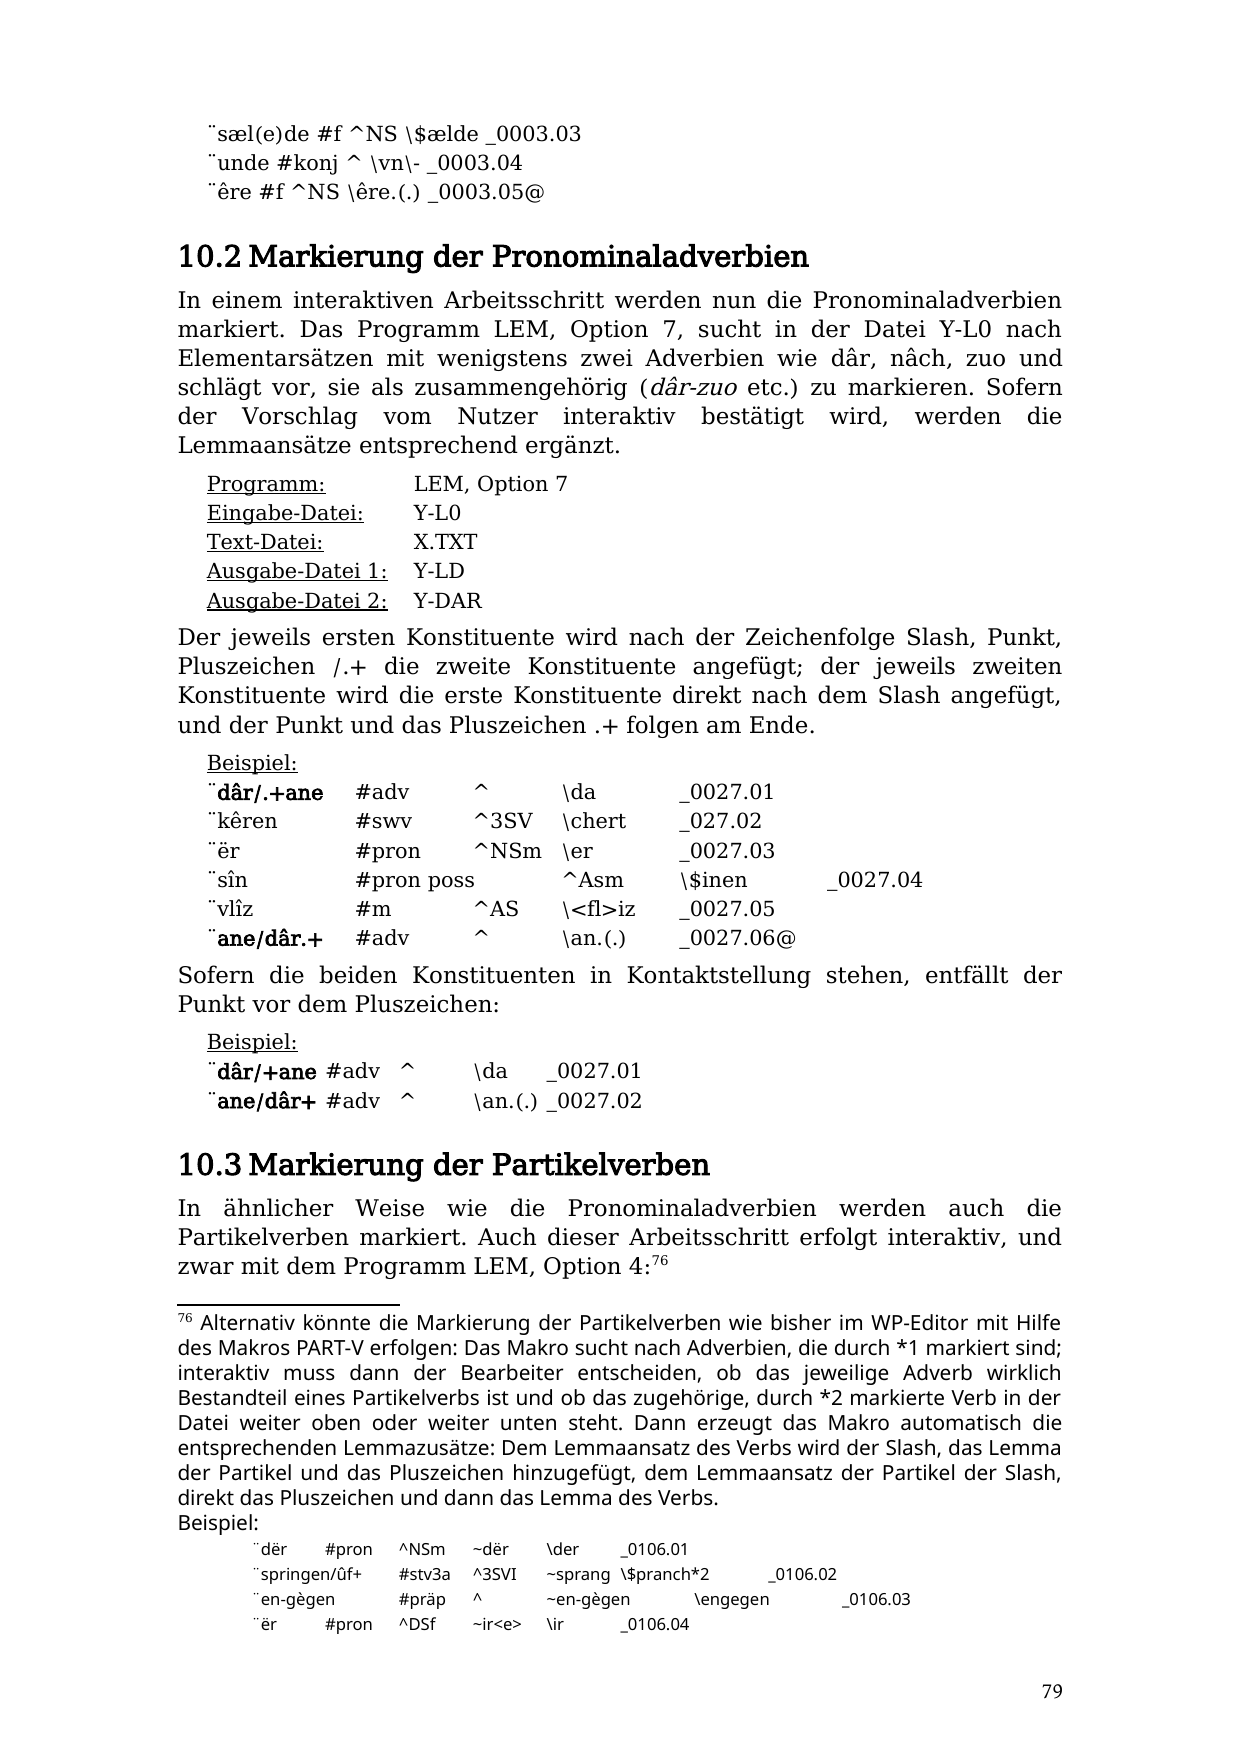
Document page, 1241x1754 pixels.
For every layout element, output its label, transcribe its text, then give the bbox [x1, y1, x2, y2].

subtitle Beispiel: [207, 747, 1063, 776]
text ¨ane/dâr.+ #adv ^ \an.(.) _0027.06@ [207, 922, 1063, 951]
text ¨kêren #swv ^3SV \chert _027.02 [207, 806, 1063, 835]
text ¨springen/ûf+ #stv3a ^3SVI ~sprang \$pranch*2 _0106.02 [177, 1561, 1063, 1586]
text Eingabe-Datei: Y-L0 [207, 497, 1063, 526]
text Ausgabe-Datei 1: Y-LD [207, 556, 1063, 585]
text ¨dâr/.+ane #adv ^ \da _0027.01 [207, 776, 1063, 806]
text In einem interaktiven Arbeitsschritt werden nun die Pronominaladverbien markiert. Das Programm LEM, Option 7, sucht in der Datei Y-L0 nach Elementarsätzen mit wenigstens zwei Adverbien wie dâr, nâch, zuo und schlägt vor, sie als zusammengehörig (dâr-zuo etc.) zu markieren. Sofern der Vorschlag vom Nutzer interaktiv bestätigt wird, werden die Lemmaansätze entsprechend ergänzt. [177, 285, 1063, 460]
subtitle Markierung der Pronominaladverbien [177, 243, 1063, 272]
text Alternativ könnte die Markierung der Partikelverben wie bisher im WP-Editor mit Hilfe des Makros PART-V erfolgen: Das Makro sucht nach Adverbien, die durch *1 markiert sind; interaktiv muss dann der Bearbeiter entscheiden, ob das jeweilige Adverb wirklich Bestandteil eines Partikelverbs ist und ob das zugehörige, durch *2 markierte Verb in der Datei weiter oben oder weiter unten steht. Dann erzeugt das Makro automatisch die entsprechenden Lemmazusätze: Dem Lemmaansatz des Verbs wird der Slash, das Lemma der Partikel und das Pluszeichen hinzugefügt, dem Lemmaansatz der Partikel der Slash, direkt das Pluszeichen und dann das Lemma des Verbs. [177, 1311, 1063, 1511]
text Der jeweils ersten Konstituente wird nach der Zeichenfolge Slash, Punkt, Pluszeichen /.+ die zweite Konstituente angefügt; der jeweils zweiten Konstituente wird die erste Konstituente direkt nach dem Slash angefügt, und der Punkt und das Pluszeichen .+ folgen am Ende. [177, 622, 1063, 739]
subtitle Beispiel: [207, 1026, 1063, 1056]
text ¨dër #pron ^NSm ~dër \der _0106.01 [177, 1536, 1063, 1561]
text ¨en-gègen #präp ^ ~en-gègen \engegen _0106.03 [177, 1586, 1063, 1611]
text Sofern die beiden Konstituenten in Kontaktstellung stehen, entfällt der Punkt vor dem Pluszeichen: [177, 960, 1063, 1018]
text ¨êre #f ^NS \êre.(.) _0003.05@ [207, 176, 1063, 206]
text ¨ër #pron ^NSm \er _0027.03 [207, 835, 1063, 864]
text Ausgabe-Datei 2: Y-DAR [207, 585, 1063, 614]
text ¨ër #pron ^DSf ~ir<e> \ir _0106.04 [177, 1611, 1063, 1636]
text ¨unde #konj ^ \vn\- _0003.04 [207, 147, 1063, 176]
text Programm: LEM, Option 7 [207, 468, 1063, 497]
text In ähnlicher Weise wie die Pronominaladverbien werden auch die Partikelverben markiert. Auch dieser Arbeitsschritt erfolgt interaktiv, und zwar mit dem Programm LEM, Option 4: [177, 1193, 1063, 1281]
text Beispiel: [177, 1511, 1063, 1536]
subtitle Markierung der Partikelverben [177, 1151, 1063, 1181]
text ¨dâr/+ane #adv ^ \da _0027.01 [207, 1056, 1063, 1085]
text ¨sîn #pron poss ^Asm \$inen _0027.04 [207, 864, 1063, 893]
text ¨ane/dâr+ #adv ^ \an.(.) _0027.02 [207, 1085, 1063, 1114]
text Text-Datei: X.TXT [207, 526, 1063, 556]
text ¨vlîz #m ^AS \<fl>iz _0027.05 [207, 893, 1063, 922]
text ¨sæl(e)de #f ^NS \$ælde _0003.03 [207, 118, 1063, 147]
